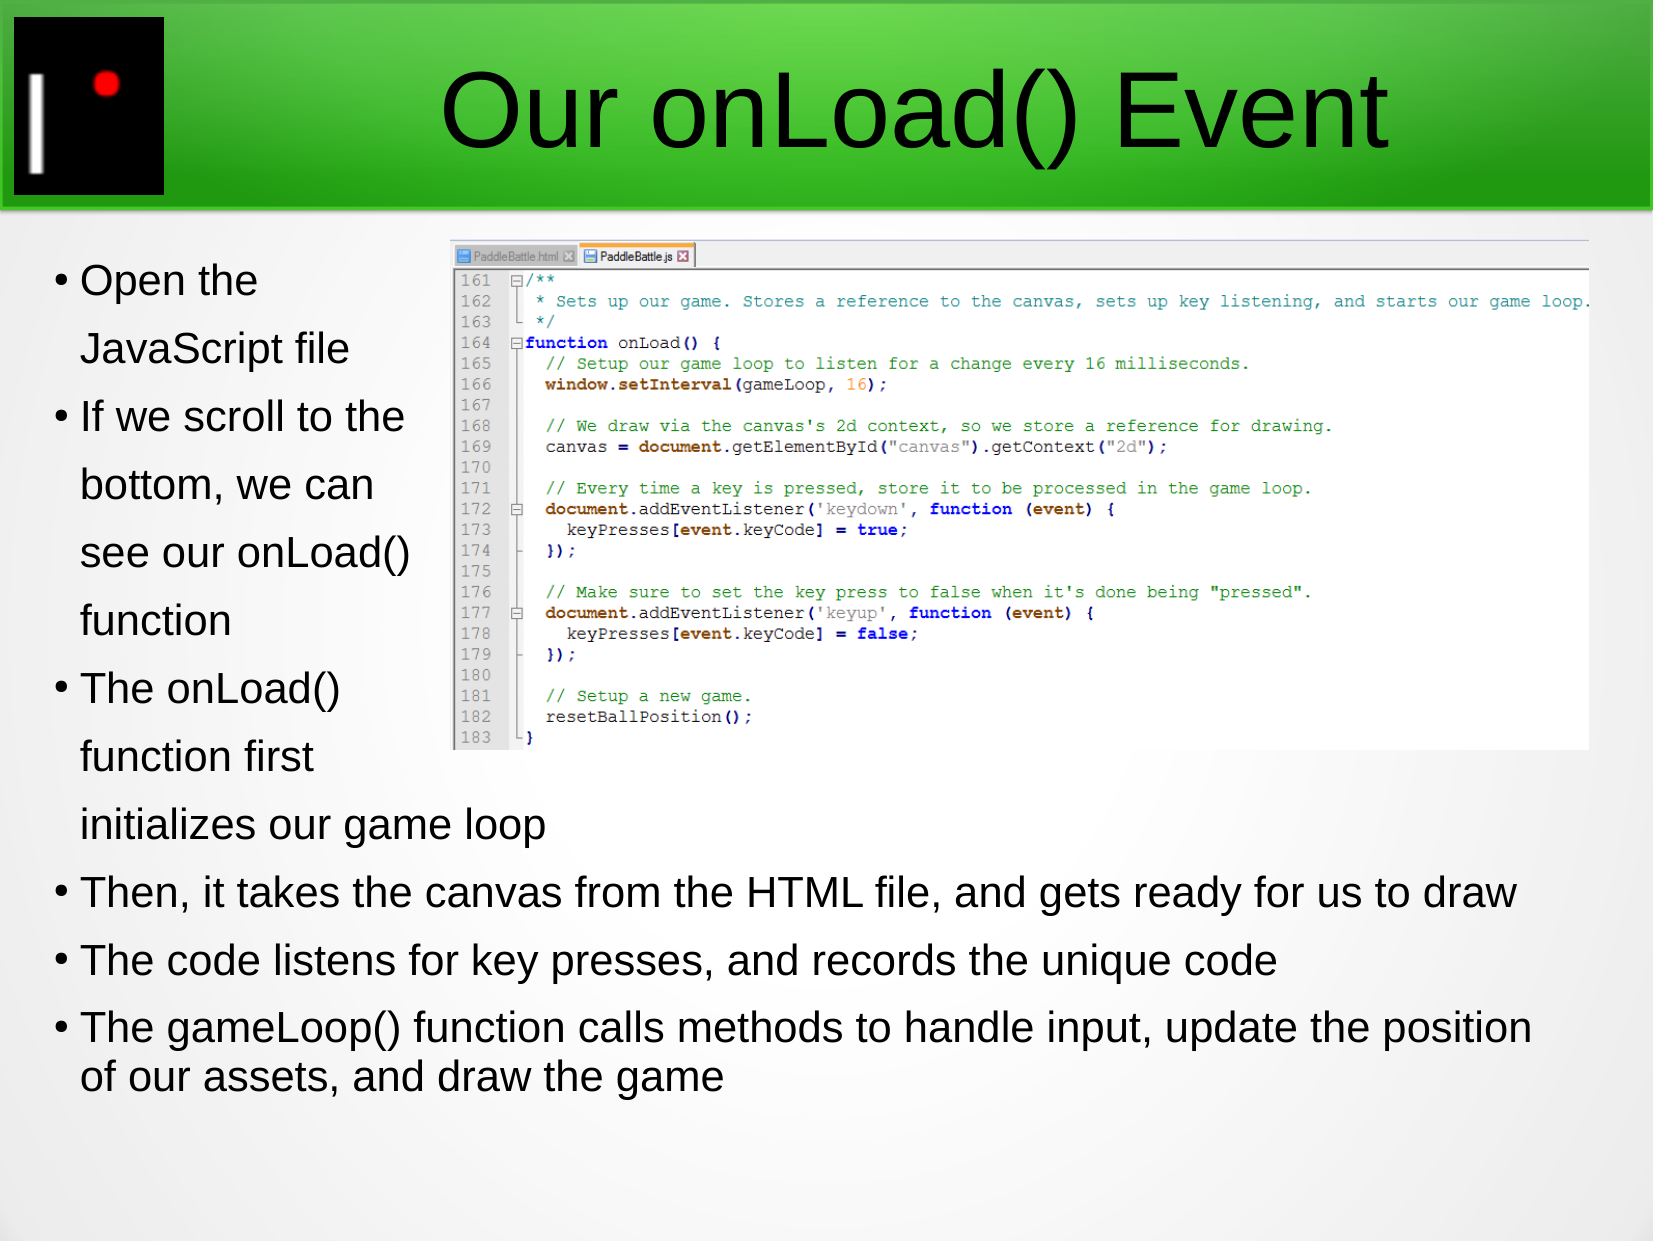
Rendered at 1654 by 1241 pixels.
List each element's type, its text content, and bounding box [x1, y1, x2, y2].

picture [14, 17, 164, 195]
picture [450, 239, 1589, 751]
title Our onLoad() Event [195, 30, 1636, 190]
list Open the JavaScript file If we scroll to the bottom, we can see our onLoad() function The onLoad() function first initializes our game loop Then, it takes the canvas from the HTML file, and gets ready for us to draw The code listens for key presses, and records the unique code The gameLoop() function calls methods to handle input, update the position of our assets, and draw the game [45, 256, 1576, 1111]
